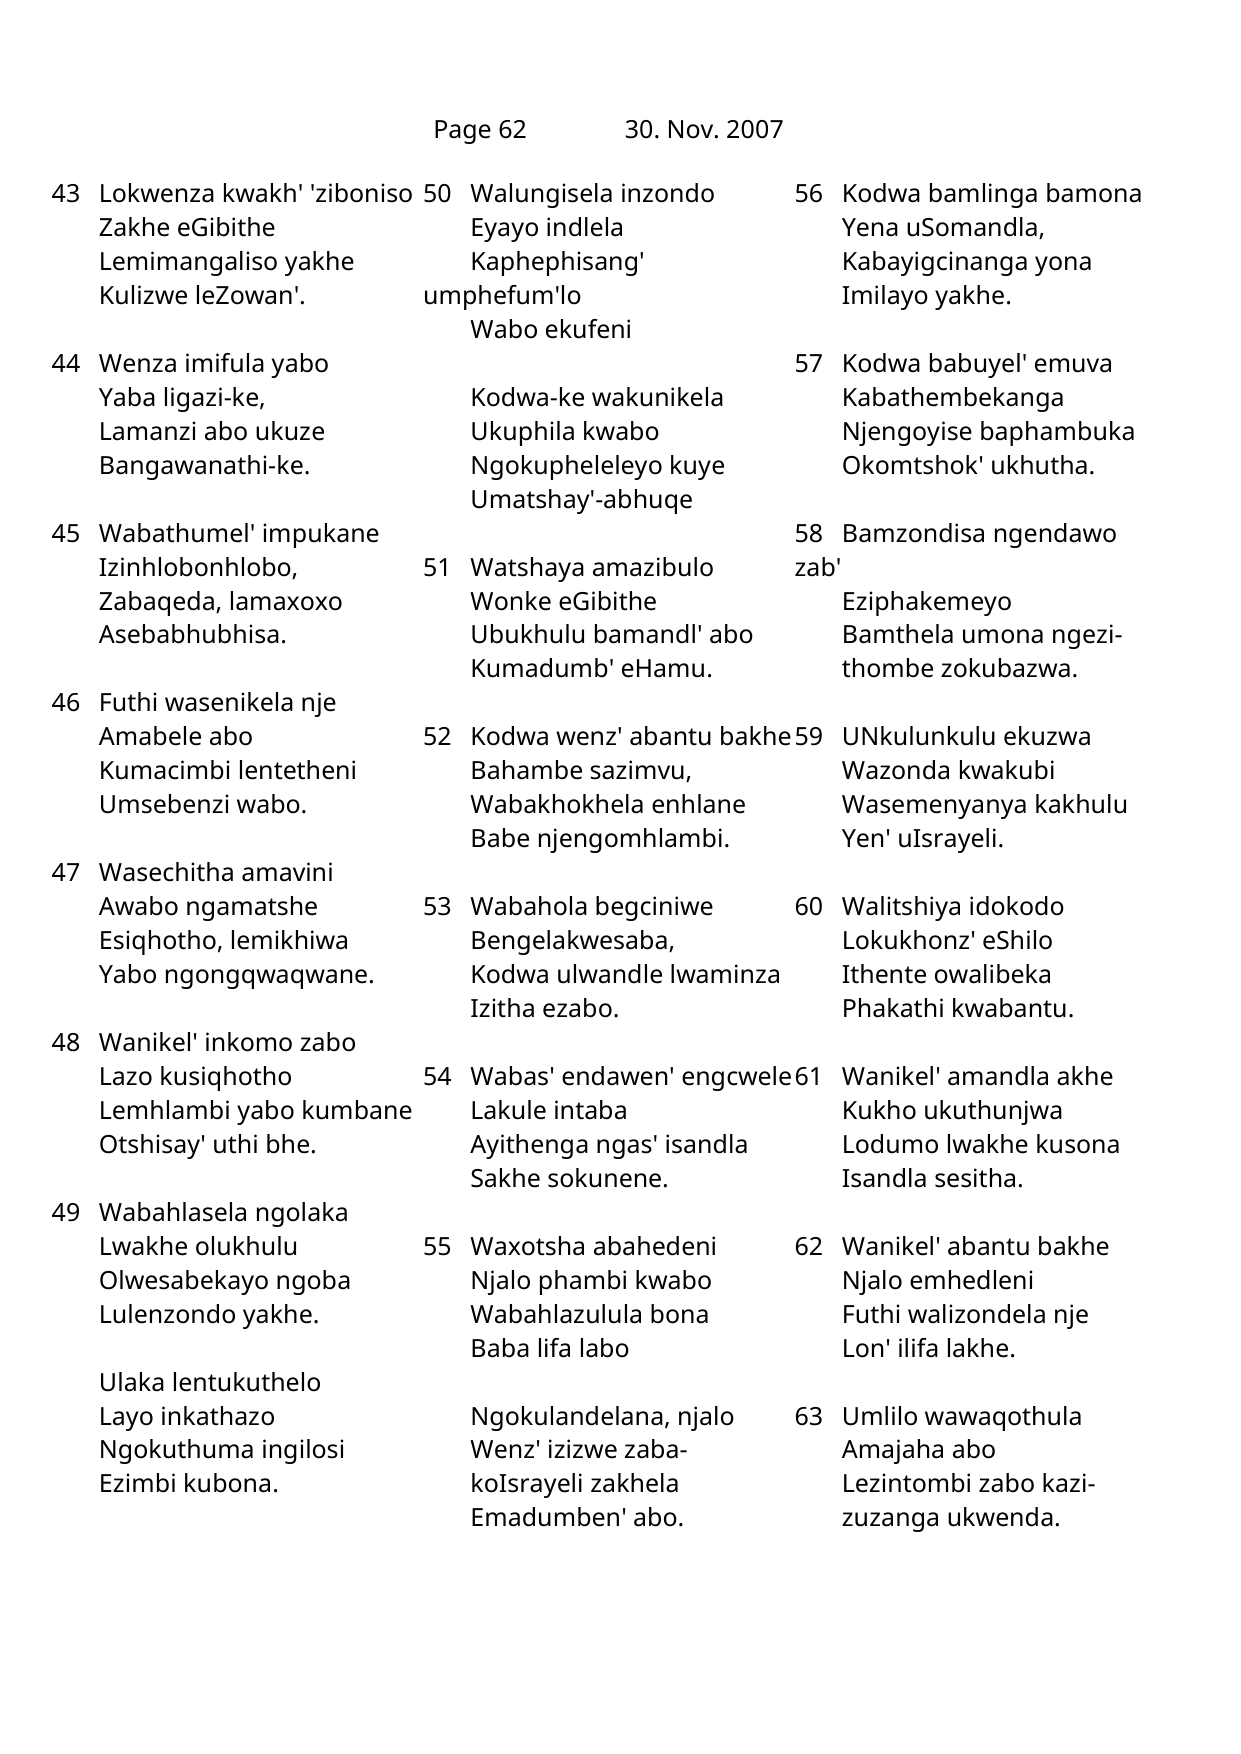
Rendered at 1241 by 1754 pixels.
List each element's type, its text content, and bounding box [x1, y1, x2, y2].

text Kabathembekanga [794, 380, 1166, 414]
text Ithente owalibeka [794, 957, 1166, 991]
text Lakule intaba [423, 1093, 794, 1127]
text Ayithenga ngas' isandla [423, 1127, 794, 1161]
text Izinhlobonhlobo, [51, 549, 423, 583]
text Lwakhe olukhulu [51, 1229, 423, 1263]
text 57 Kodwa babuyel' emuva [794, 346, 1166, 380]
text Lemhlambi yabo kumbane [51, 1093, 423, 1127]
text Izitha ezabo. [423, 991, 794, 1025]
text 54 Wabas' endawen' engcwele [423, 1059, 794, 1093]
text Imilayo yakhe. [794, 278, 1166, 312]
text Bangawanathi-ke. [51, 448, 423, 482]
text 52 Kodwa wenz' abantu bakhe [423, 719, 794, 753]
text 59 UNkulunkulu ekuzwa [794, 719, 1166, 753]
text Ngokupheleleyo kuye [423, 448, 794, 482]
text Kukho ukuthunjwa [794, 1093, 1166, 1127]
text Lazo kusiqhotho [51, 1059, 423, 1093]
text Kaphephisang' umphefum'lo [423, 244, 794, 312]
text Olwesabekayo ngoba [51, 1263, 423, 1297]
text 43 Lokwenza kwakh' 'ziboniso [51, 176, 423, 210]
text Lodumo lwakhe kusona [794, 1127, 1166, 1161]
text Yabo ngongqwaqwane. [51, 957, 423, 991]
text Bengelakwesaba, [423, 923, 794, 957]
text 46 Futhi wasenikela nje [51, 685, 423, 719]
text Wenz' izizwe zaba- [423, 1432, 794, 1466]
text 50 Walungisela inzondo [423, 176, 794, 210]
text Njengoyise baphambuka [794, 414, 1166, 448]
text Ngokuthuma ingilosi [51, 1432, 423, 1466]
text Sakhe sokunene. [423, 1161, 794, 1195]
text Njalo emhedleni [794, 1263, 1166, 1297]
text Awabo ngamatshe [51, 889, 423, 923]
text Lulenzondo yakhe. [51, 1297, 423, 1331]
text Esiqhotho, lemikhiwa [51, 923, 423, 957]
text Bahambe sazimvu, [423, 753, 794, 787]
text zuzanga ukwenda. [794, 1500, 1166, 1534]
text Baba lifa labo [423, 1331, 794, 1364]
text Okomtshok' ukhutha. [794, 448, 1166, 482]
text Wabakhokhela enhlane [423, 787, 794, 821]
text Kabayigcinanga yona [794, 244, 1166, 278]
text 62 Wanikel' abantu bakhe [794, 1229, 1166, 1263]
text Isandla sesitha. [794, 1161, 1166, 1195]
text Kumadumb' eHamu. [423, 651, 794, 685]
text 58 Bamzondisa ngendawo zab' [794, 516, 1166, 583]
text Ulaka lentukuthelo [51, 1364, 423, 1398]
text Wabahlazulula bona [423, 1297, 794, 1331]
text Phakathi kwabantu. [794, 991, 1166, 1025]
text Lokukhonz' eShilo [794, 923, 1166, 957]
text Kulizwe leZowan'. [51, 278, 423, 312]
text Lemimangaliso yakhe [51, 244, 423, 278]
text Amajaha abo [794, 1432, 1166, 1466]
text Yena uSomandla, [794, 210, 1166, 244]
text 47 Wasechitha amavini [51, 855, 423, 889]
text 56 Kodwa bamlinga bamona [794, 176, 1166, 210]
text Wonke eGibithe [423, 583, 794, 617]
text Wazonda kwakubi [794, 753, 1166, 787]
text Lezintombi zabo kazi- [794, 1466, 1166, 1500]
text 55 Waxotsha abahedeni [423, 1229, 794, 1263]
text Umatshay'-abhuqe [423, 482, 794, 516]
text Eziphakemeyo [794, 583, 1166, 617]
text Layo inkathazo [51, 1398, 423, 1432]
text Lamanzi abo ukuze [51, 414, 423, 448]
text koIsrayeli zakhela [423, 1466, 794, 1500]
text Kumacimbi lentetheni [51, 753, 423, 787]
text Bamthela umona ngezi- [794, 617, 1166, 651]
text Zabaqeda, lamaxoxo [51, 583, 423, 617]
text thombe zokubazwa. [794, 651, 1166, 685]
text Wasemenyanya kakhulu [794, 787, 1166, 821]
text Eyayo indlela [423, 210, 794, 244]
text Lon' ilifa lakhe. [794, 1331, 1166, 1364]
text Amabele abo [51, 719, 423, 753]
text Yaba ligazi-ke, [51, 380, 423, 414]
text 44 Wenza imifula yabo [51, 346, 423, 380]
text Ezimbi kubona. [51, 1466, 423, 1500]
text 48 Wanikel' inkomo zabo [51, 1025, 423, 1059]
text Futhi walizondela nje [794, 1297, 1166, 1331]
text Njalo phambi kwabo [423, 1263, 794, 1297]
text Wabo ekufeni [423, 312, 794, 346]
text Zakhe eGibithe [51, 210, 423, 244]
text Emadumben' abo. [423, 1500, 794, 1534]
text Asebabhubhisa. [51, 617, 423, 651]
text Babe njengomhlambi. [423, 821, 794, 855]
text Otshisay' uthi bhe. [51, 1127, 423, 1161]
text 63 Umlilo wawaqothula [794, 1398, 1166, 1432]
text Kodwa ulwandle lwaminza [423, 957, 794, 991]
text Ngokulandelana, njalo [423, 1398, 794, 1432]
text 45 Wabathumel' impukane [51, 516, 423, 549]
text Kodwa-ke wakunikela [423, 380, 794, 414]
text Yen' uIsrayeli. [794, 821, 1166, 855]
text Umsebenzi wabo. [51, 787, 423, 821]
text 60 Walitshiya idokodo [794, 889, 1166, 923]
text 61 Wanikel' amandla akhe [794, 1059, 1166, 1093]
text Ukuphila kwabo [423, 414, 794, 448]
text Ubukhulu bamandl' abo [423, 617, 794, 651]
text 49 Wabahlasela ngolaka [51, 1195, 423, 1229]
text 51 Watshaya amazibulo [423, 549, 794, 583]
text 53 Wabahola begciniwe [423, 889, 794, 923]
